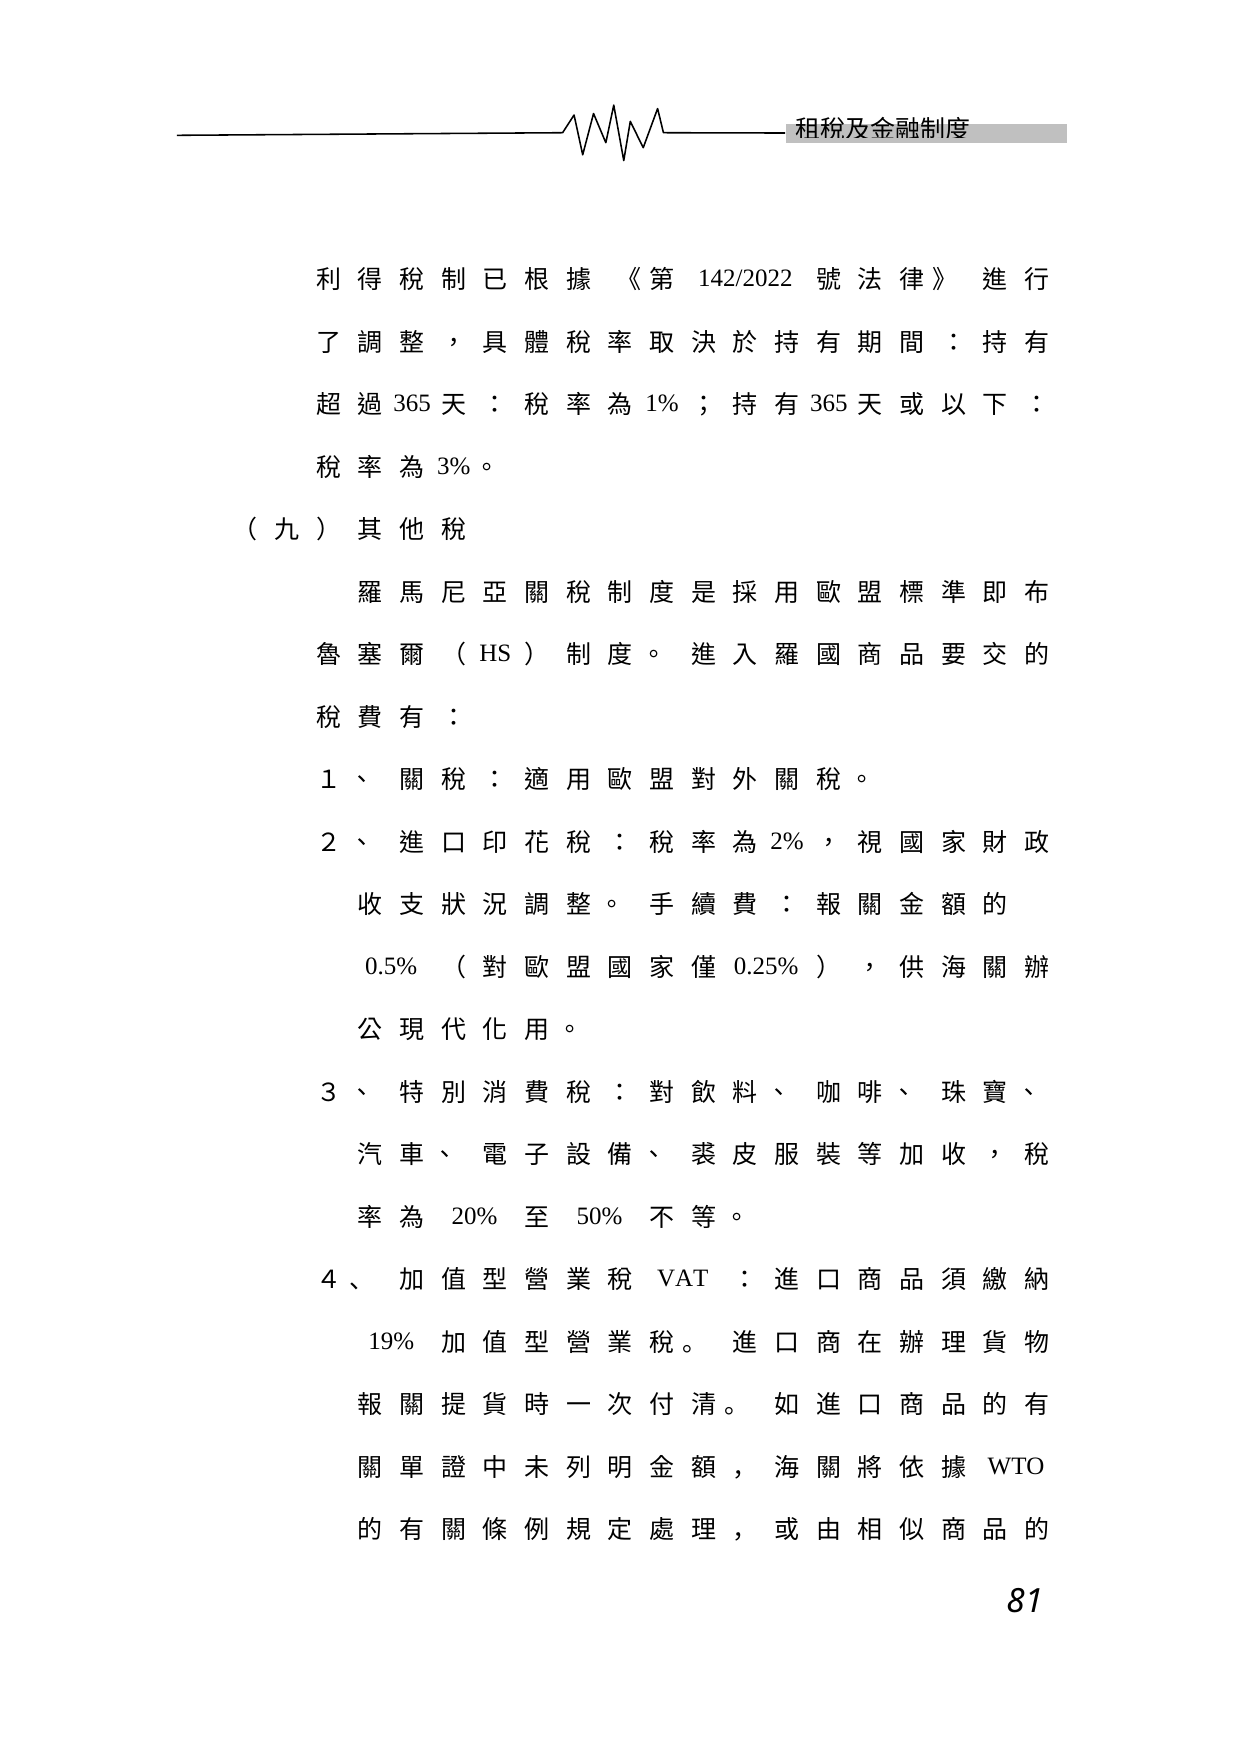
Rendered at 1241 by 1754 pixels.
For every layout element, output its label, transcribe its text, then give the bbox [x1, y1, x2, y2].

text ３、特別消費稅：對飲料、咖啡、珠寶、汽車、電子設備、裘皮服裝等加收，稅率為20%至50%不等。 [281, 1049, 1058, 1236]
text １、關稅：適用歐盟對外關稅。 [281, 736, 1058, 799]
text 利得稅制已根據《第142/2022號法律》進行了調整，具體稅率取決於持有期間：持有超過365天：稅率為1%；持有365天或以下：稅率為3%。 [281, 236, 1058, 486]
text 羅馬尼亞關稅制度是採用歐盟標準即布魯塞爾（HS）制度。進入羅國商品要交的稅費有： [281, 549, 1058, 736]
text ４、加值型營業稅VAT：進口商品須繳納19%加值型營業稅。進口商在辦理貨物報關提貨時一次付清。如進口商品的有關單證中未列明金額，海關將依據WTO的有關條例規定處理，或由相似商品的 [281, 1236, 1058, 1549]
text ２、進口印花稅：稅率為2%，視國家財政收支狀況調整。手續費：報關金額的0.5%（對歐盟國家僅0.25%），供海關辦公現代化用。 [281, 799, 1058, 1049]
text （九）其他稅 [207, 486, 1058, 549]
